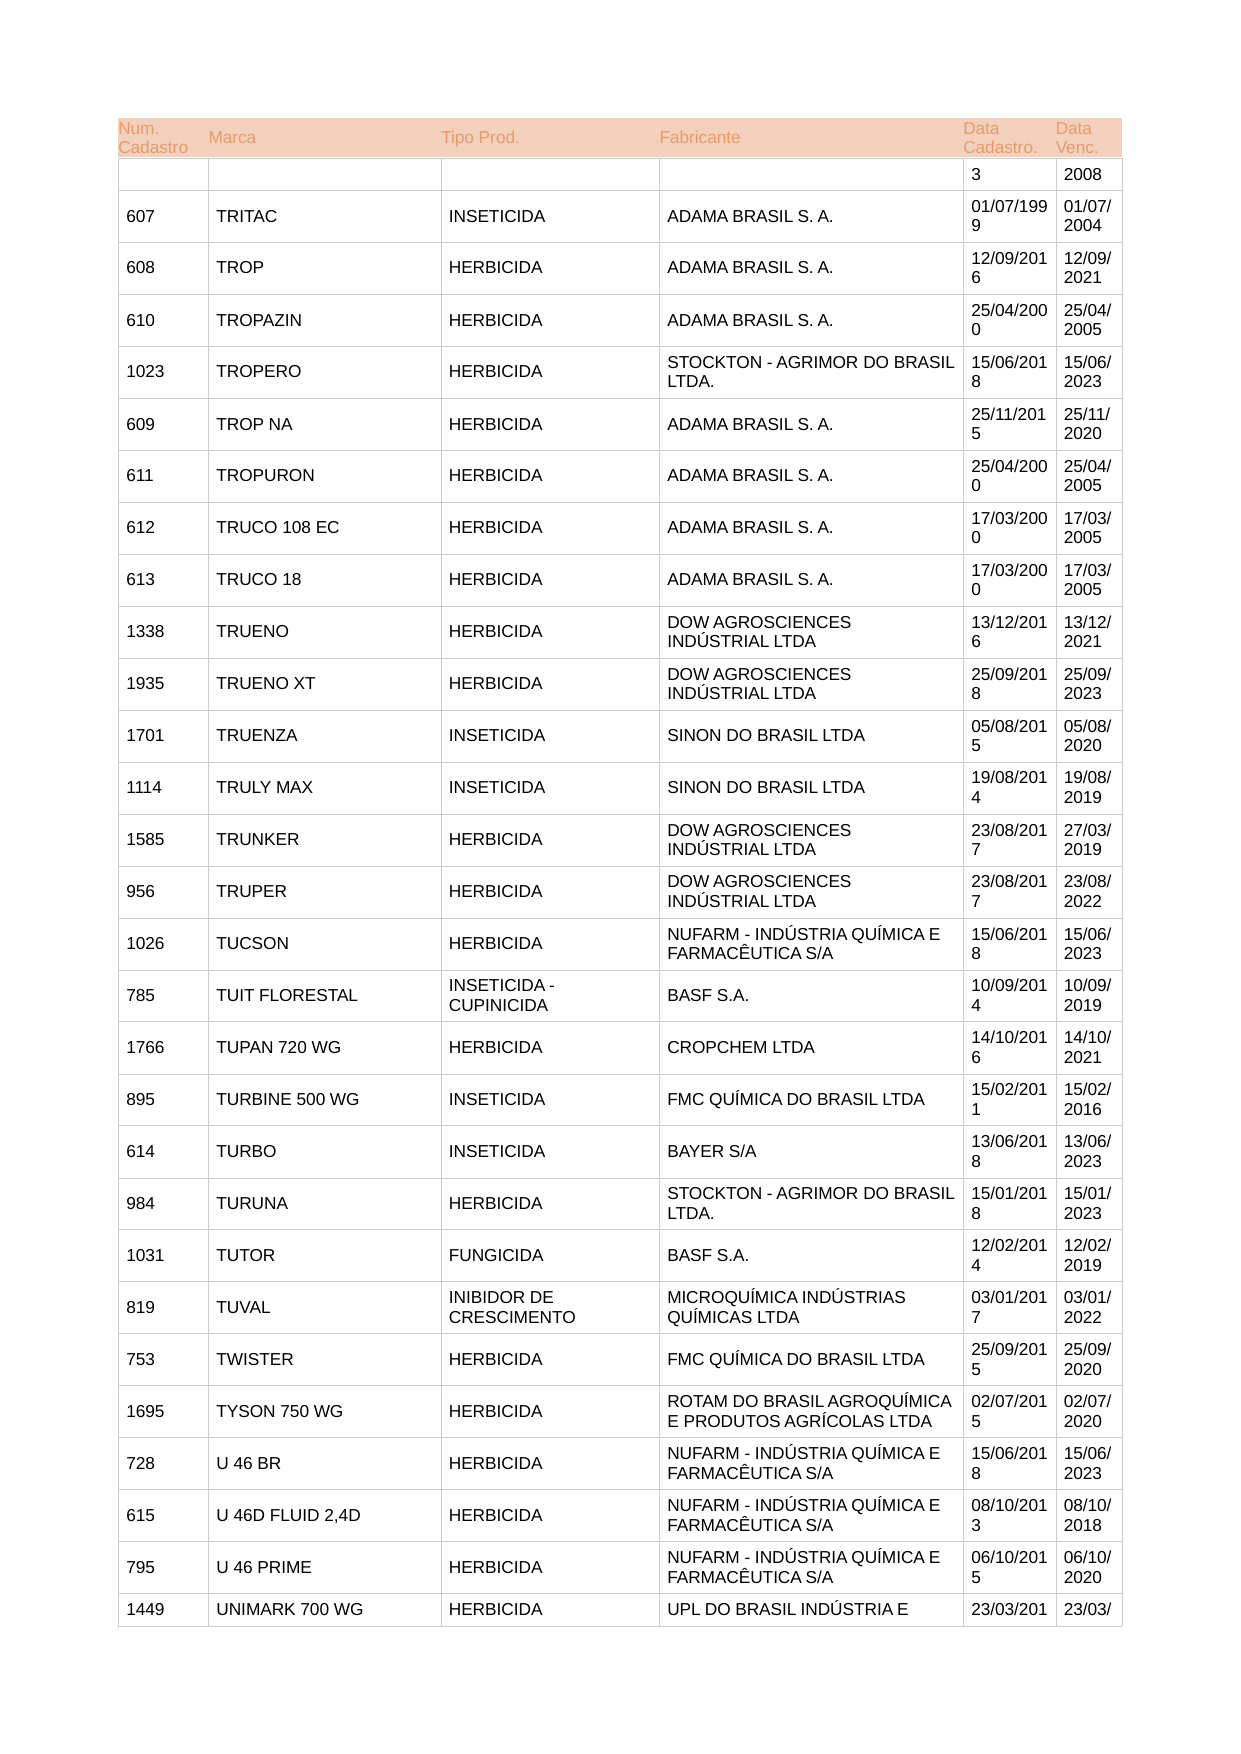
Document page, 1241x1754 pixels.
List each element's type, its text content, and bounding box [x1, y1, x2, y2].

table_cell TUTOR [209, 1230, 441, 1281]
table_cell HERBICIDA [442, 1542, 659, 1593]
table_cell TRUCO 108 EC [209, 503, 441, 554]
table_cell SINON DO BRASIL LTDA [660, 763, 963, 813]
table_cell TRUENZA [209, 711, 441, 762]
table_cell [660, 159, 963, 190]
table_cell TROPURON [209, 451, 441, 502]
table_cell 01/07/2004 [1057, 191, 1122, 242]
table_cell 15/06/2018 [964, 347, 1056, 398]
table_cell 819 [119, 1282, 208, 1333]
table_cell 2008 [1057, 159, 1122, 190]
table_cell 1766 [119, 1022, 208, 1073]
table_cell ADAMA BRASIL S. A. [660, 503, 963, 554]
table_cell HERBICIDA [442, 1438, 659, 1489]
table_cell 1338 [119, 607, 208, 658]
table_cell 25/04/2000 [964, 451, 1056, 502]
table_cell 05/08/2015 [964, 711, 1056, 762]
table_cell HERBICIDA [442, 555, 659, 606]
table_cell 02/07/2020 [1057, 1386, 1122, 1437]
table_cell STOCKTON - AGRIMOR DO BRASIL LTDA. [660, 1179, 963, 1229]
table_cell TWISTER [209, 1334, 441, 1385]
table_cell 02/07/2015 [964, 1386, 1056, 1437]
table_cell 25/09/2023 [1057, 659, 1122, 709]
table_cell 613 [119, 555, 208, 606]
table_cell 17/03/2000 [964, 503, 1056, 554]
table_cell 15/06/2023 [1057, 347, 1122, 398]
table_cell 15/01/2023 [1057, 1179, 1122, 1229]
table_cell 19/08/2014 [964, 763, 1056, 813]
table_cell U 46 BR [209, 1438, 441, 1489]
table_cell TRUPER [209, 867, 441, 917]
table_cell HERBICIDA [442, 399, 659, 450]
table_cell DOW AGROSCIENCES INDÚSTRIAL LTDA [660, 659, 963, 709]
table_cell TROP NA [209, 399, 441, 450]
table_cell HERBICIDA [442, 295, 659, 346]
table_header Num. Cadastro [118, 118, 208, 157]
table_cell INSETICIDA [442, 763, 659, 813]
table_cell 15/06/2018 [964, 919, 1056, 969]
table_cell TROP [209, 243, 441, 294]
table_cell HERBICIDA [442, 1022, 659, 1073]
table_cell BASF S.A. [660, 1230, 963, 1281]
table_cell HERBICIDA [442, 1594, 659, 1626]
table_cell 728 [119, 1438, 208, 1489]
table_cell 23/08/2017 [964, 815, 1056, 866]
table_cell 23/08/2022 [1057, 867, 1122, 917]
table_cell 23/08/2017 [964, 867, 1056, 917]
table_cell NUFARM - INDÚSTRIA QUÍMICA E FARMACÊUTICA S/A [660, 1438, 963, 1489]
table_cell 1023 [119, 347, 208, 398]
table_cell 10/09/2014 [964, 971, 1056, 1021]
table_cell TURUNA [209, 1179, 441, 1229]
table_cell INIBIDOR DE CRESCIMENTO [442, 1282, 659, 1333]
table_cell INSETICIDA [442, 191, 659, 242]
table_cell NUFARM - INDÚSTRIA QUÍMICA E FARMACÊUTICA S/A [660, 919, 963, 969]
table_cell 19/08/2019 [1057, 763, 1122, 813]
table_cell 611 [119, 451, 208, 502]
table_cell TUCSON [209, 919, 441, 969]
table_cell INSETICIDA [442, 711, 659, 762]
table_cell 25/04/2000 [964, 295, 1056, 346]
table_cell 17/03/2005 [1057, 503, 1122, 554]
table_cell 15/02/2016 [1057, 1075, 1122, 1125]
table_cell DOW AGROSCIENCES INDÚSTRIAL LTDA [660, 867, 963, 917]
table_cell 12/09/2021 [1057, 243, 1122, 294]
table_cell 956 [119, 867, 208, 917]
table_cell FUNGICIDA [442, 1230, 659, 1281]
table_cell 1449 [119, 1594, 208, 1626]
table_cell INSETICIDA [442, 1126, 659, 1177]
table_cell TURBINE 500 WG [209, 1075, 441, 1125]
table_cell 12/02/2014 [964, 1230, 1056, 1281]
table_cell INSETICIDA [442, 1075, 659, 1125]
table_cell 25/11/2015 [964, 399, 1056, 450]
table_cell [119, 159, 208, 190]
table_cell 12/02/2019 [1057, 1230, 1122, 1281]
table_cell 23/03/ [1057, 1594, 1122, 1626]
table_cell 05/08/2020 [1057, 711, 1122, 762]
table_cell 15/06/2018 [964, 1438, 1056, 1489]
table_cell TURBO [209, 1126, 441, 1177]
table_cell ADAMA BRASIL S. A. [660, 399, 963, 450]
table_cell HERBICIDA [442, 1490, 659, 1541]
table_cell TRITAC [209, 191, 441, 242]
table_cell 895 [119, 1075, 208, 1125]
table_cell 1026 [119, 919, 208, 969]
table_cell 610 [119, 295, 208, 346]
table_cell 753 [119, 1334, 208, 1385]
table_cell BASF S.A. [660, 971, 963, 1021]
table_cell 608 [119, 243, 208, 294]
table_cell 13/12/2016 [964, 607, 1056, 658]
table_cell 14/10/2021 [1057, 1022, 1122, 1073]
table_cell 25/09/2015 [964, 1334, 1056, 1385]
table_cell 1031 [119, 1230, 208, 1281]
table_cell FMC QUÍMICA DO BRASIL LTDA [660, 1075, 963, 1125]
table_cell ADAMA BRASIL S. A. [660, 555, 963, 606]
table_cell SINON DO BRASIL LTDA [660, 711, 963, 762]
table_cell HERBICIDA [442, 815, 659, 866]
table_cell 13/12/2021 [1057, 607, 1122, 658]
table_cell HERBICIDA [442, 659, 659, 709]
table_cell ADAMA BRASIL S. A. [660, 295, 963, 346]
table_cell HERBICIDA [442, 243, 659, 294]
table_cell 25/09/2020 [1057, 1334, 1122, 1385]
table_cell 607 [119, 191, 208, 242]
table_cell INSETICIDA - CUPINICIDA [442, 971, 659, 1021]
table_cell 08/10/2013 [964, 1490, 1056, 1541]
table_cell 3 [964, 159, 1056, 190]
table_cell 27/03/2019 [1057, 815, 1122, 866]
table_cell 17/03/2000 [964, 555, 1056, 606]
table_cell 03/01/2022 [1057, 1282, 1122, 1333]
table_cell 25/09/2018 [964, 659, 1056, 709]
table_cell NUFARM - INDÚSTRIA QUÍMICA E FARMACÊUTICA S/A [660, 1490, 963, 1541]
table_cell NUFARM - INDÚSTRIA QUÍMICA E FARMACÊUTICA S/A [660, 1542, 963, 1593]
table_cell [442, 159, 659, 190]
table_cell 13/06/2018 [964, 1126, 1056, 1177]
table_cell 1701 [119, 711, 208, 762]
table_cell 15/06/2023 [1057, 919, 1122, 969]
table_cell ADAMA BRASIL S. A. [660, 243, 963, 294]
table_cell ADAMA BRASIL S. A. [660, 191, 963, 242]
table_cell 13/06/2023 [1057, 1126, 1122, 1177]
table_cell 10/09/2019 [1057, 971, 1122, 1021]
table_cell HERBICIDA [442, 919, 659, 969]
table_header Data Cadastro. [963, 118, 1056, 157]
table_header Fabricante [659, 118, 963, 157]
table_cell 25/11/2020 [1057, 399, 1122, 450]
table_cell 25/04/2005 [1057, 451, 1122, 502]
table_cell FMC QUÍMICA DO BRASIL LTDA [660, 1334, 963, 1385]
table_cell HERBICIDA [442, 1334, 659, 1385]
table_cell TRULY MAX [209, 763, 441, 813]
table_cell DOW AGROSCIENCES INDÚSTRIAL LTDA [660, 607, 963, 658]
table_cell UPL DO BRASIL INDÚSTRIA E [660, 1594, 963, 1626]
table_cell U 46 PRIME [209, 1542, 441, 1593]
table_cell TROPAZIN [209, 295, 441, 346]
table_cell TRUCO 18 [209, 555, 441, 606]
table_cell 03/01/2017 [964, 1282, 1056, 1333]
table_cell HERBICIDA [442, 607, 659, 658]
table_cell TUVAL [209, 1282, 441, 1333]
table_cell HERBICIDA [442, 503, 659, 554]
table_cell 1935 [119, 659, 208, 709]
table_cell TRUENO [209, 607, 441, 658]
table_cell TRUNKER [209, 815, 441, 866]
table_cell 609 [119, 399, 208, 450]
table_cell 1695 [119, 1386, 208, 1437]
table_cell 15/02/2011 [964, 1075, 1056, 1125]
table_cell 614 [119, 1126, 208, 1177]
table_cell TYSON 750 WG [209, 1386, 441, 1437]
table_cell 12/09/2016 [964, 243, 1056, 294]
table_cell 15/06/2023 [1057, 1438, 1122, 1489]
table_cell HERBICIDA [442, 451, 659, 502]
table_cell TUIT FLORESTAL [209, 971, 441, 1021]
table_cell UNIMARK 700 WG [209, 1594, 441, 1626]
table_cell ADAMA BRASIL S. A. [660, 451, 963, 502]
table_header Tipo Prod. [441, 118, 659, 157]
table_cell 17/03/2005 [1057, 555, 1122, 606]
table_cell 14/10/2016 [964, 1022, 1056, 1073]
table_cell HERBICIDA [442, 867, 659, 917]
table_cell HERBICIDA [442, 1386, 659, 1437]
table_cell 615 [119, 1490, 208, 1541]
table_cell 1585 [119, 815, 208, 866]
table_cell 08/10/2018 [1057, 1490, 1122, 1541]
table_cell 785 [119, 971, 208, 1021]
table_cell STOCKTON - AGRIMOR DO BRASIL LTDA. [660, 347, 963, 398]
table_header Marca [208, 118, 441, 157]
table_cell ROTAM DO BRASIL AGROQUÍMICA E PRODUTOS AGRÍCOLAS LTDA [660, 1386, 963, 1437]
table_cell BAYER S/A [660, 1126, 963, 1177]
table_cell 15/01/2018 [964, 1179, 1056, 1229]
table_cell 23/03/201 [964, 1594, 1056, 1626]
table_cell MICROQUÍMICA INDÚSTRIAS QUÍMICAS LTDA [660, 1282, 963, 1333]
table_cell 06/10/2020 [1057, 1542, 1122, 1593]
table_cell DOW AGROSCIENCES INDÚSTRIAL LTDA [660, 815, 963, 866]
table_cell U 46D FLUID 2,4D [209, 1490, 441, 1541]
table_cell 01/07/1999 [964, 191, 1056, 242]
table_cell 25/04/2005 [1057, 295, 1122, 346]
table_cell HERBICIDA [442, 347, 659, 398]
table_cell 612 [119, 503, 208, 554]
table_cell TROPERO [209, 347, 441, 398]
table_cell 06/10/2015 [964, 1542, 1056, 1593]
table_cell HERBICIDA [442, 1179, 659, 1229]
table_cell [209, 159, 441, 190]
table_cell CROPCHEM LTDA [660, 1022, 963, 1073]
table_cell 1114 [119, 763, 208, 813]
table_cell TUPAN 720 WG [209, 1022, 441, 1073]
table_header Data Venc. [1056, 118, 1122, 157]
table_cell 795 [119, 1542, 208, 1593]
table_cell 984 [119, 1179, 208, 1229]
table_cell TRUENO XT [209, 659, 441, 709]
